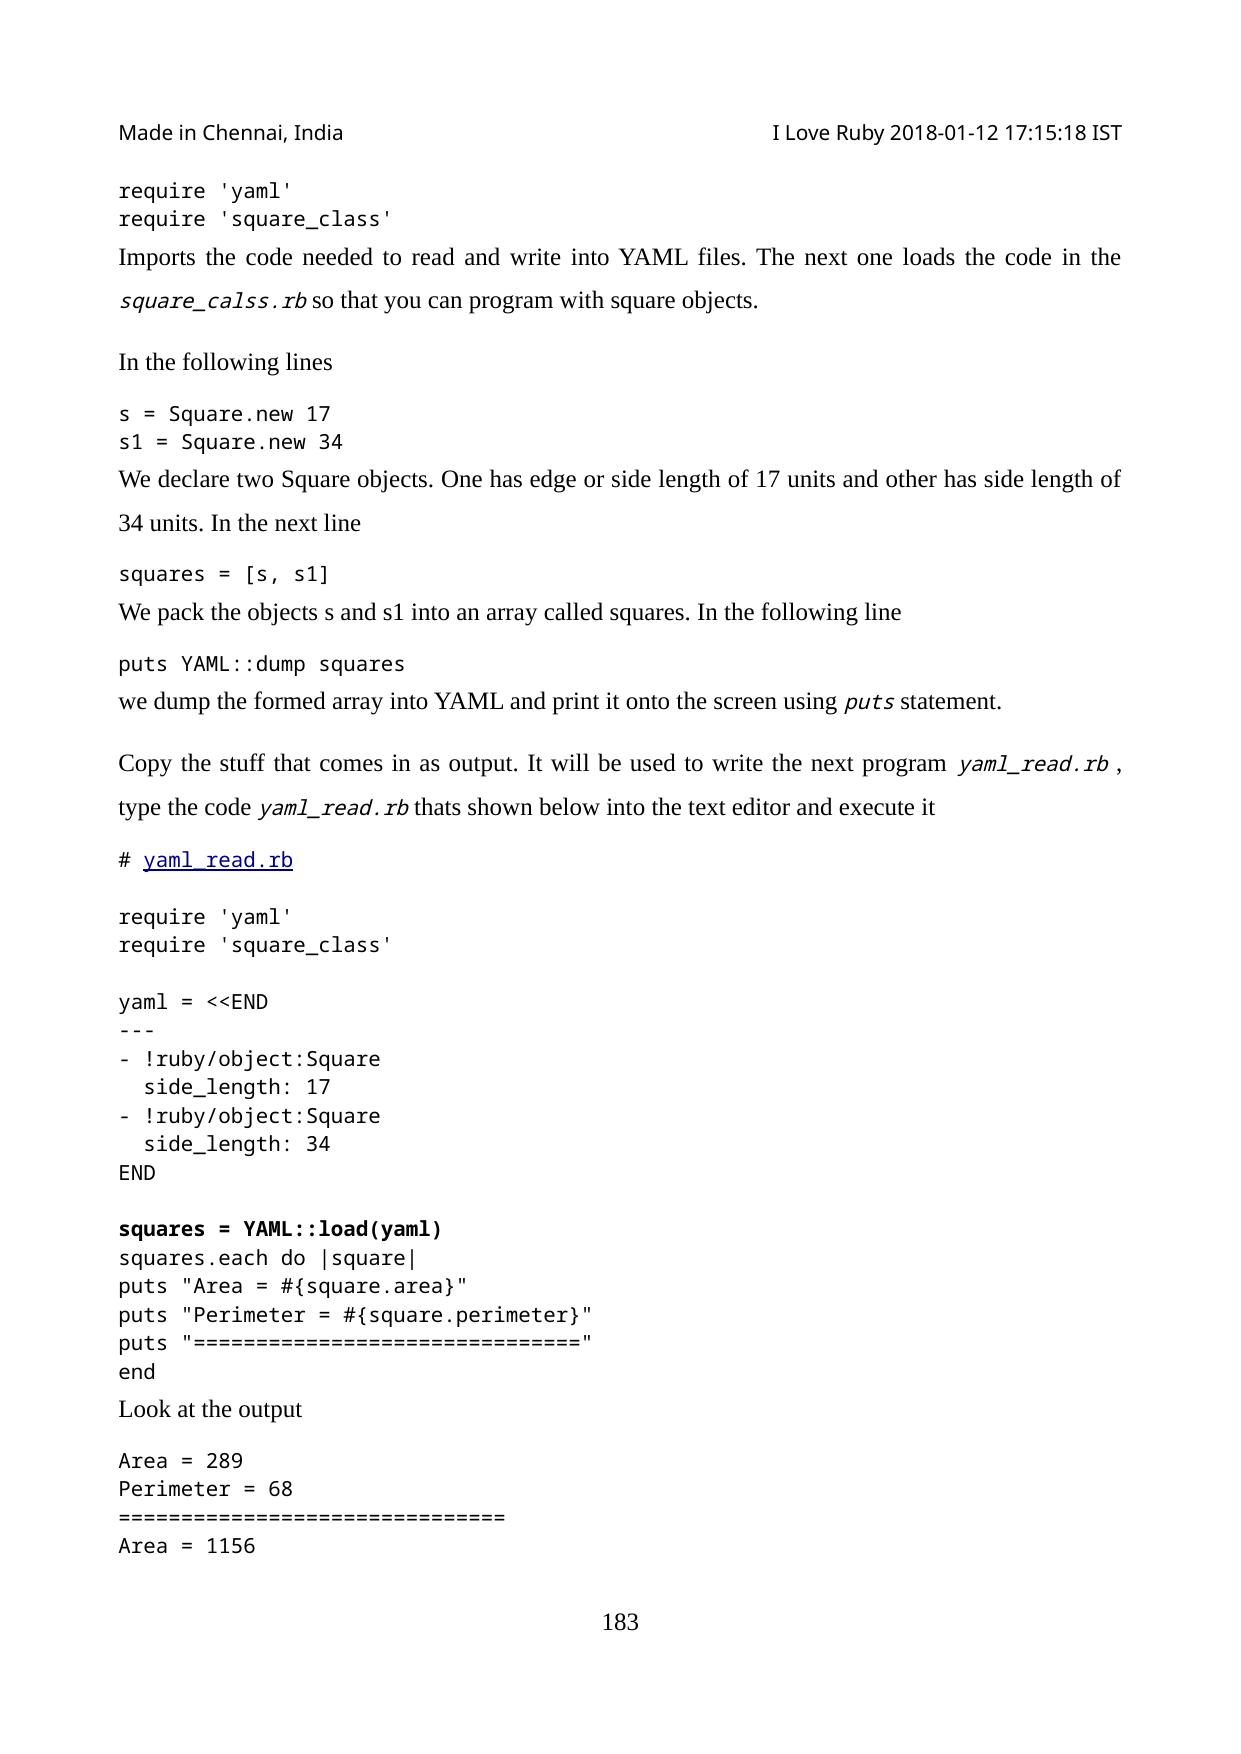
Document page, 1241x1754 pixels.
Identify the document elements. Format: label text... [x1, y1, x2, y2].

text Copy the stuff that comes in as output. It will be used to write the next program yaml_read.rb , type the code yaml_read.rb thats shown below into the text editor and execute it [118, 748, 1122, 821]
text Area = 1156 [118, 1531, 1122, 1560]
text - !ruby/object:Square [118, 1101, 1122, 1129]
text puts "===============================" [118, 1328, 1122, 1357]
text we dump the formed array into YAML and print it onto the screen using puts statement. [118, 686, 1122, 716]
text squares.each do |square| [118, 1243, 1122, 1271]
text We pack the objects s and s1 into an array called squares. In the following line [118, 597, 1122, 626]
text puts "Area = #{square.area}" [118, 1271, 1122, 1300]
text yaml = <<END [118, 987, 1122, 1016]
text Perimeter = 68 [118, 1474, 1122, 1503]
text Look at the output [118, 1394, 1122, 1423]
text side_length: 34 [118, 1129, 1122, 1158]
text require 'yaml' [118, 902, 1122, 930]
text end [118, 1357, 1122, 1385]
text require 'yaml' [118, 176, 1122, 204]
text require 'square_class' [118, 930, 1122, 959]
text Imports the code needed to read and write into YAML files. The next one loads the code in the square_calss.rb so that you can program with square objects. [118, 242, 1122, 314]
text # yaml_read.rb [118, 845, 1122, 873]
text s = Square.new 17 [118, 399, 1122, 427]
text In the following lines [118, 347, 1122, 376]
text squares = [s, s1] [118, 559, 1122, 588]
text require 'square_class' [118, 204, 1122, 233]
text Area = 289 [118, 1446, 1122, 1474]
text puts YAML::dump squares [118, 649, 1122, 677]
text =============================== [118, 1503, 1122, 1531]
text side_length: 17 [118, 1072, 1122, 1101]
text puts "Perimeter = #{square.perimeter}" [118, 1300, 1122, 1328]
text s1 = Square.new 34 [118, 427, 1122, 456]
text - !ruby/object:Square [118, 1044, 1122, 1072]
text squares = YAML::load(yaml) [118, 1214, 1122, 1243]
text --- [118, 1016, 1122, 1044]
text END [118, 1158, 1122, 1186]
text We declare two Square objects. One has edge or side length of 17 units and other has side length of 34 units. In the next line [118, 464, 1122, 536]
